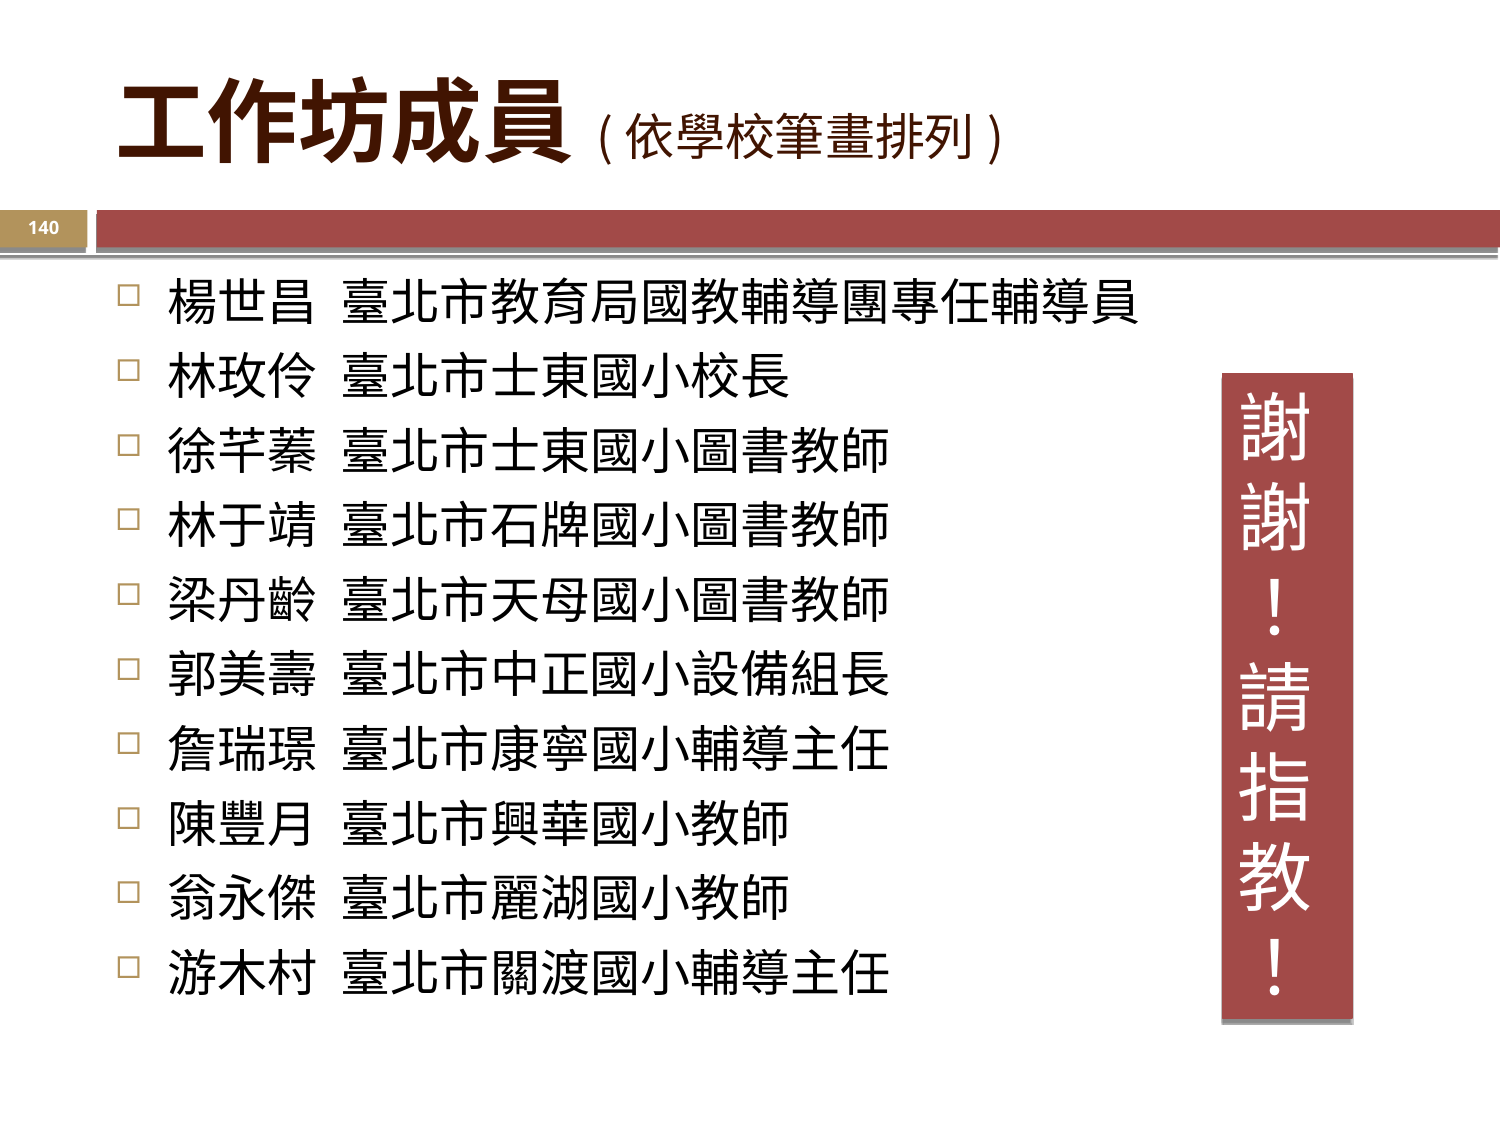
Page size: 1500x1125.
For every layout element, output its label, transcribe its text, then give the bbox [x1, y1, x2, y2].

slide_number [0, 208, 88, 249]
text_box 謝謝 ！ 請指教 ！ [1222, 373, 1353, 1019]
list 楊世昌 臺北市教育局國教輔導團專任輔導員 林玫伶 臺北市士東國小校長 徐芊蓁 臺北市士東國小圖書教師 林于靖 臺北市石牌國小圖書教師 梁丹齡 臺北市天母國小圖書教師 郭美壽 臺北市中正國小設備組長 詹瑞璟 臺北市康寧國小輔導主任 陳豐月 臺北市興華國小教師 翁永傑 臺北市麗湖國小教師 游木村 臺北市關渡國小輔導主任 [100, 262, 1438, 1000]
title 工作坊成員(依學校筆畫排列) [100, 37, 1438, 200]
